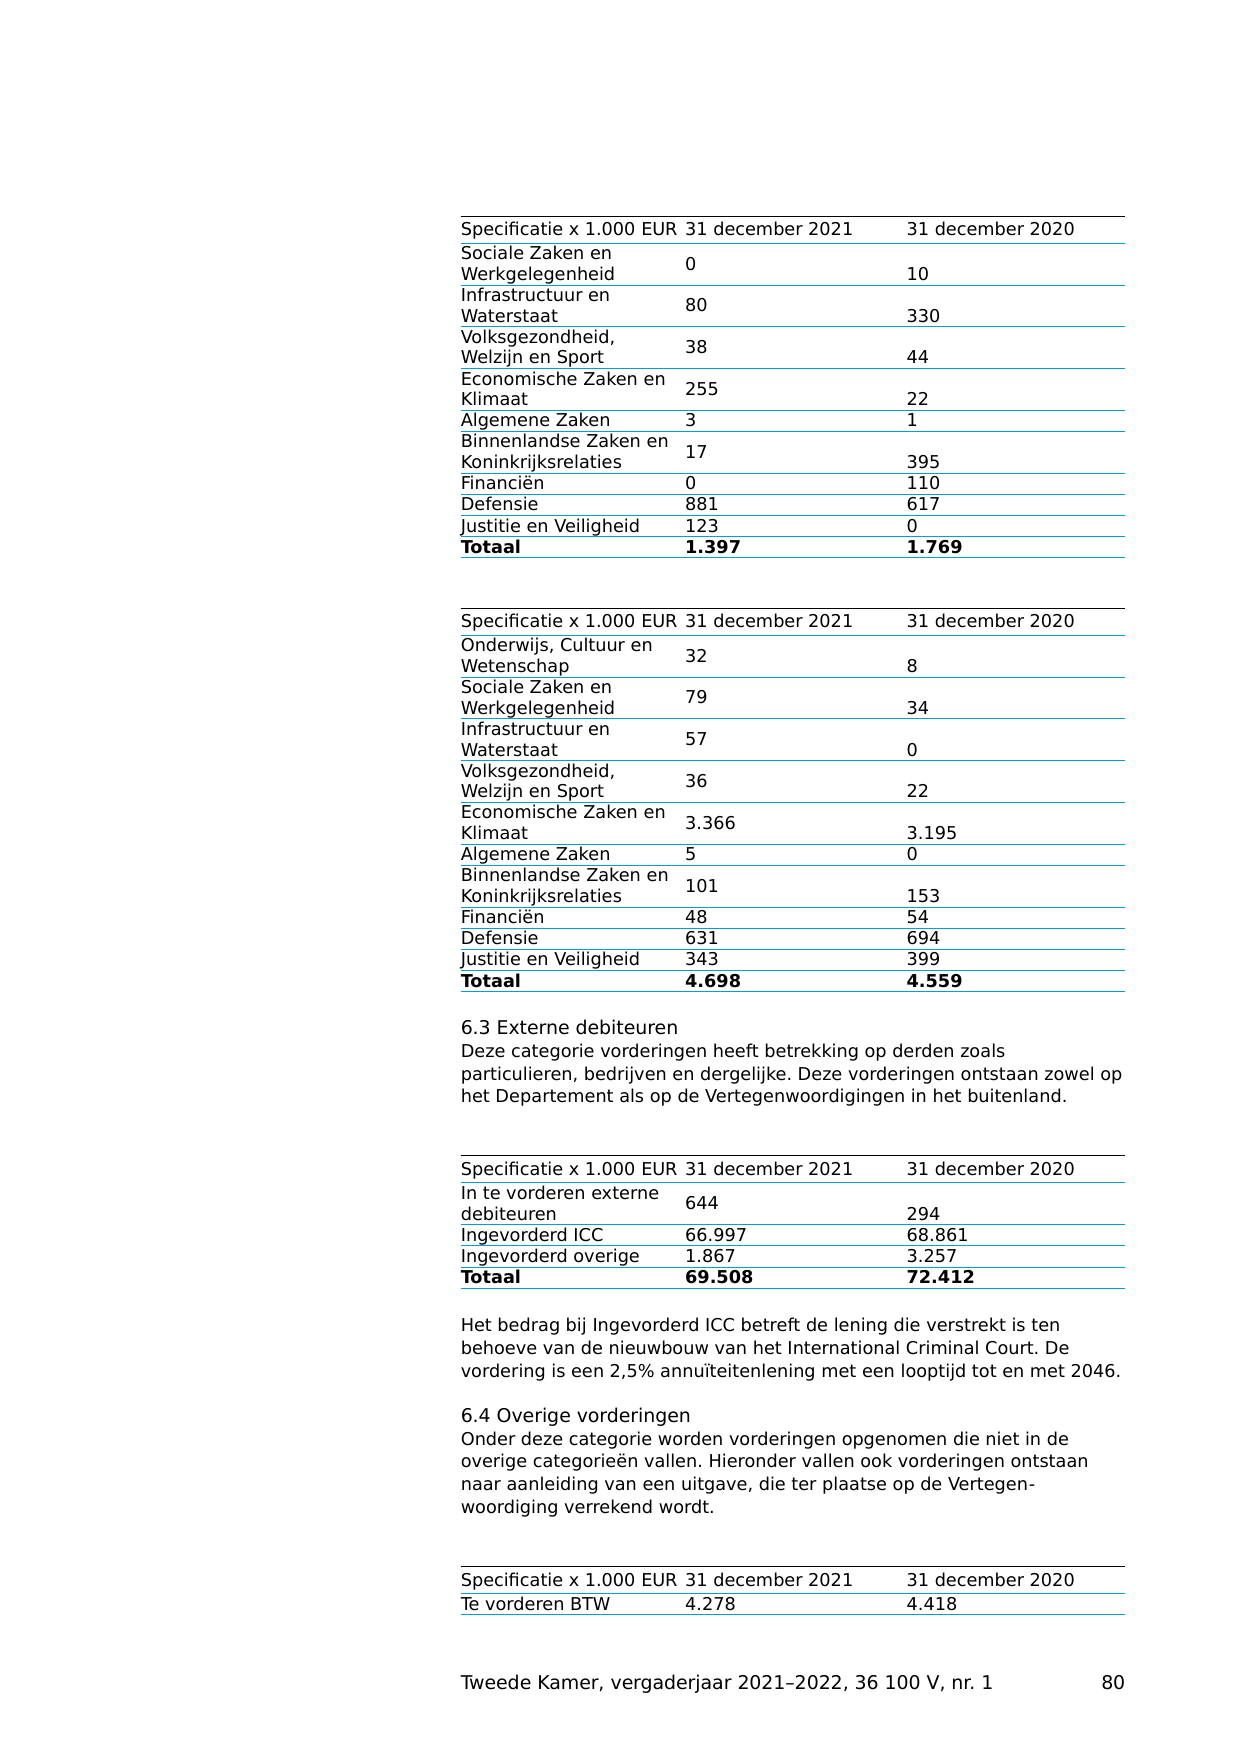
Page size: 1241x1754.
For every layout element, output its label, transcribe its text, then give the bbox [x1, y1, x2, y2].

table_cell Financiën [461, 474, 682, 494]
table_cell 68.861 [904, 1225, 1125, 1245]
table_cell Binnenlandse Zaken en Koninkrijksrelaties [461, 866, 682, 907]
table_cell Volksgezondheid, Welzijn en Sport [461, 761, 682, 802]
table_cell Defensie [461, 929, 682, 949]
table_cell Sociale Zaken en Werkgelegenheid [461, 678, 682, 718]
table_cell Totaal [461, 1268, 682, 1287]
table_cell Algemene Zaken [461, 411, 682, 431]
table_cell Totaal [461, 537, 682, 557]
table_cell In te vorderen externe debiteuren [461, 1183, 682, 1224]
table_cell 31 december 2021 [682, 1567, 903, 1593]
table_cell Economische Zaken en Klimaat [461, 803, 682, 844]
table_cell Justitie en Veiligheid [461, 516, 682, 536]
text Onder deze categorie worden vorderingen opgenomen die niet in de overige categorieën vallen. Hieronder vallen ook vorderingen ontstaan naar aanleiding van een uitgave, die ter plaatse op de Vertegen­woordiging verrekend wordt. [461, 1427, 1125, 1518]
table_cell 44 [904, 327, 1125, 368]
table_cell 80 [682, 286, 903, 326]
table_cell 343 [682, 950, 903, 970]
table_cell 330 [904, 286, 1125, 326]
table_cell 4.559 [904, 971, 1125, 991]
title 6.3 Externe debiteuren [461, 1017, 1125, 1039]
table_cell 22 [904, 761, 1125, 802]
table_cell 69.508 [682, 1268, 903, 1287]
text Deze categorie vorderingen heeft betrekking op derden zoals particulieren, bedrijven en dergelijke. Deze vorderingen ontstaan zowel op het De­partement als op de Vertegen­woordigingen in het buitenland. [461, 1039, 1125, 1107]
table_header Tabel 28 In te vorderen Ministeries (debet 4.698 x EUR 1.000) [461, 583, 1125, 608]
table_cell 1.867 [682, 1246, 903, 1266]
table_cell Infrastructuur en Waterstaat [461, 719, 682, 760]
table_cell 395 [904, 432, 1125, 473]
table_cell 3.366 [682, 803, 903, 844]
table_cell Totaal [461, 971, 682, 991]
table_cell Specificatie x 1.000 EUR [461, 609, 682, 635]
table_cell 3.257 [904, 1246, 1125, 1266]
table_cell 31 december 2021 [682, 1156, 903, 1182]
table_cell 1.769 [904, 537, 1125, 557]
table_cell 66.997 [682, 1225, 903, 1245]
table_cell 617 [904, 495, 1125, 515]
table_cell Volksgezondheid, Welzijn en Sport [461, 327, 682, 368]
table_cell Infrastructuur en Waterstaat [461, 286, 682, 326]
table_cell 153 [904, 866, 1125, 907]
table_cell Binnenlandse Zaken en Koninkrijksrelaties [461, 432, 682, 473]
table_cell 31 december 2020 [904, 1156, 1125, 1182]
table_cell 72.412 [904, 1268, 1125, 1287]
table_cell 4.418 [904, 1594, 1125, 1614]
table_cell Financiën [461, 908, 682, 928]
table_cell 31 december 2021 [682, 217, 903, 243]
table_cell 3.195 [904, 803, 1125, 844]
table_cell 22 [904, 369, 1125, 410]
table_cell 0 [904, 516, 1125, 536]
table_cell 399 [904, 950, 1125, 970]
table_cell 0 [682, 244, 903, 284]
table_cell Algemene Zaken [461, 845, 682, 865]
table_cell 32 [682, 636, 903, 677]
table_cell 0 [904, 845, 1125, 865]
text Het bedrag bij Ingevorderd ICC betreft de lening die verstrekt is ten behoeve van de nieuwbouw van het International Criminal Court. De vordering is een 2,5% annuïteitenlening met een looptijd tot en met 2046. [461, 1313, 1125, 1382]
table_cell 48 [682, 908, 903, 928]
table_cell 110 [904, 474, 1125, 494]
table_cell 31 december 2021 [682, 609, 903, 635]
table_cell 4.698 [682, 971, 903, 991]
table_cell 881 [682, 495, 903, 515]
table_cell 31 december 2020 [904, 1567, 1125, 1593]
table_cell 3 [682, 411, 903, 431]
table_cell 10 [904, 244, 1125, 284]
table_cell Specificatie x 1.000 EUR [461, 1567, 682, 1593]
table_cell 694 [904, 929, 1125, 949]
table_cell 0 [682, 474, 903, 494]
table_cell 8 [904, 636, 1125, 677]
table_cell Defensie [461, 495, 682, 515]
table_cell 5 [682, 845, 903, 865]
table_cell Te vorderen BTW [461, 1594, 682, 1614]
table_cell 101 [682, 866, 903, 907]
table_cell 38 [682, 327, 903, 368]
table_cell Sociale Zaken en Werkgelegenheid [461, 244, 682, 284]
table_cell 34 [904, 678, 1125, 718]
table_cell 36 [682, 761, 903, 802]
table_cell 0 [904, 719, 1125, 760]
table_header Tabel 29 Externe debiteuren (debet 69.508 x EUR 1.000) [461, 1130, 1125, 1155]
table_header Tabel 27 Ingevorderd Ministeries (debet 1.397 x EUR 1.000) [461, 191, 1125, 216]
table_cell 294 [904, 1183, 1125, 1224]
table_header Tabel 30 Overige vorderingen (debet 7.590 x EUR 1.000) [461, 1541, 1125, 1566]
table_cell 1.397 [682, 537, 903, 557]
table_cell 79 [682, 678, 903, 718]
table_cell Onderwijs, Cultuur en Wetenschap [461, 636, 682, 677]
table_cell Economische Zaken en Klimaat [461, 369, 682, 410]
table_cell 57 [682, 719, 903, 760]
table_cell 4.278 [682, 1594, 903, 1614]
table_cell 631 [682, 929, 903, 949]
table_cell 255 [682, 369, 903, 410]
table_cell 31 december 2020 [904, 609, 1125, 635]
table_cell 54 [904, 908, 1125, 928]
table_cell Ingevorderd ICC [461, 1225, 682, 1245]
table_cell 1 [904, 411, 1125, 431]
table_cell 17 [682, 432, 903, 473]
table_cell 123 [682, 516, 903, 536]
table_cell Specificatie x 1.000 EUR [461, 1156, 682, 1182]
table_cell 31 december 2020 [904, 217, 1125, 243]
table_cell Specificatie x 1.000 EUR [461, 217, 682, 243]
table_cell Justitie en Veiligheid [461, 950, 682, 970]
table_cell 644 [682, 1183, 903, 1224]
title 6.4 Overige vorderingen [461, 1405, 1125, 1427]
table_cell Ingevorderd overige [461, 1246, 682, 1266]
